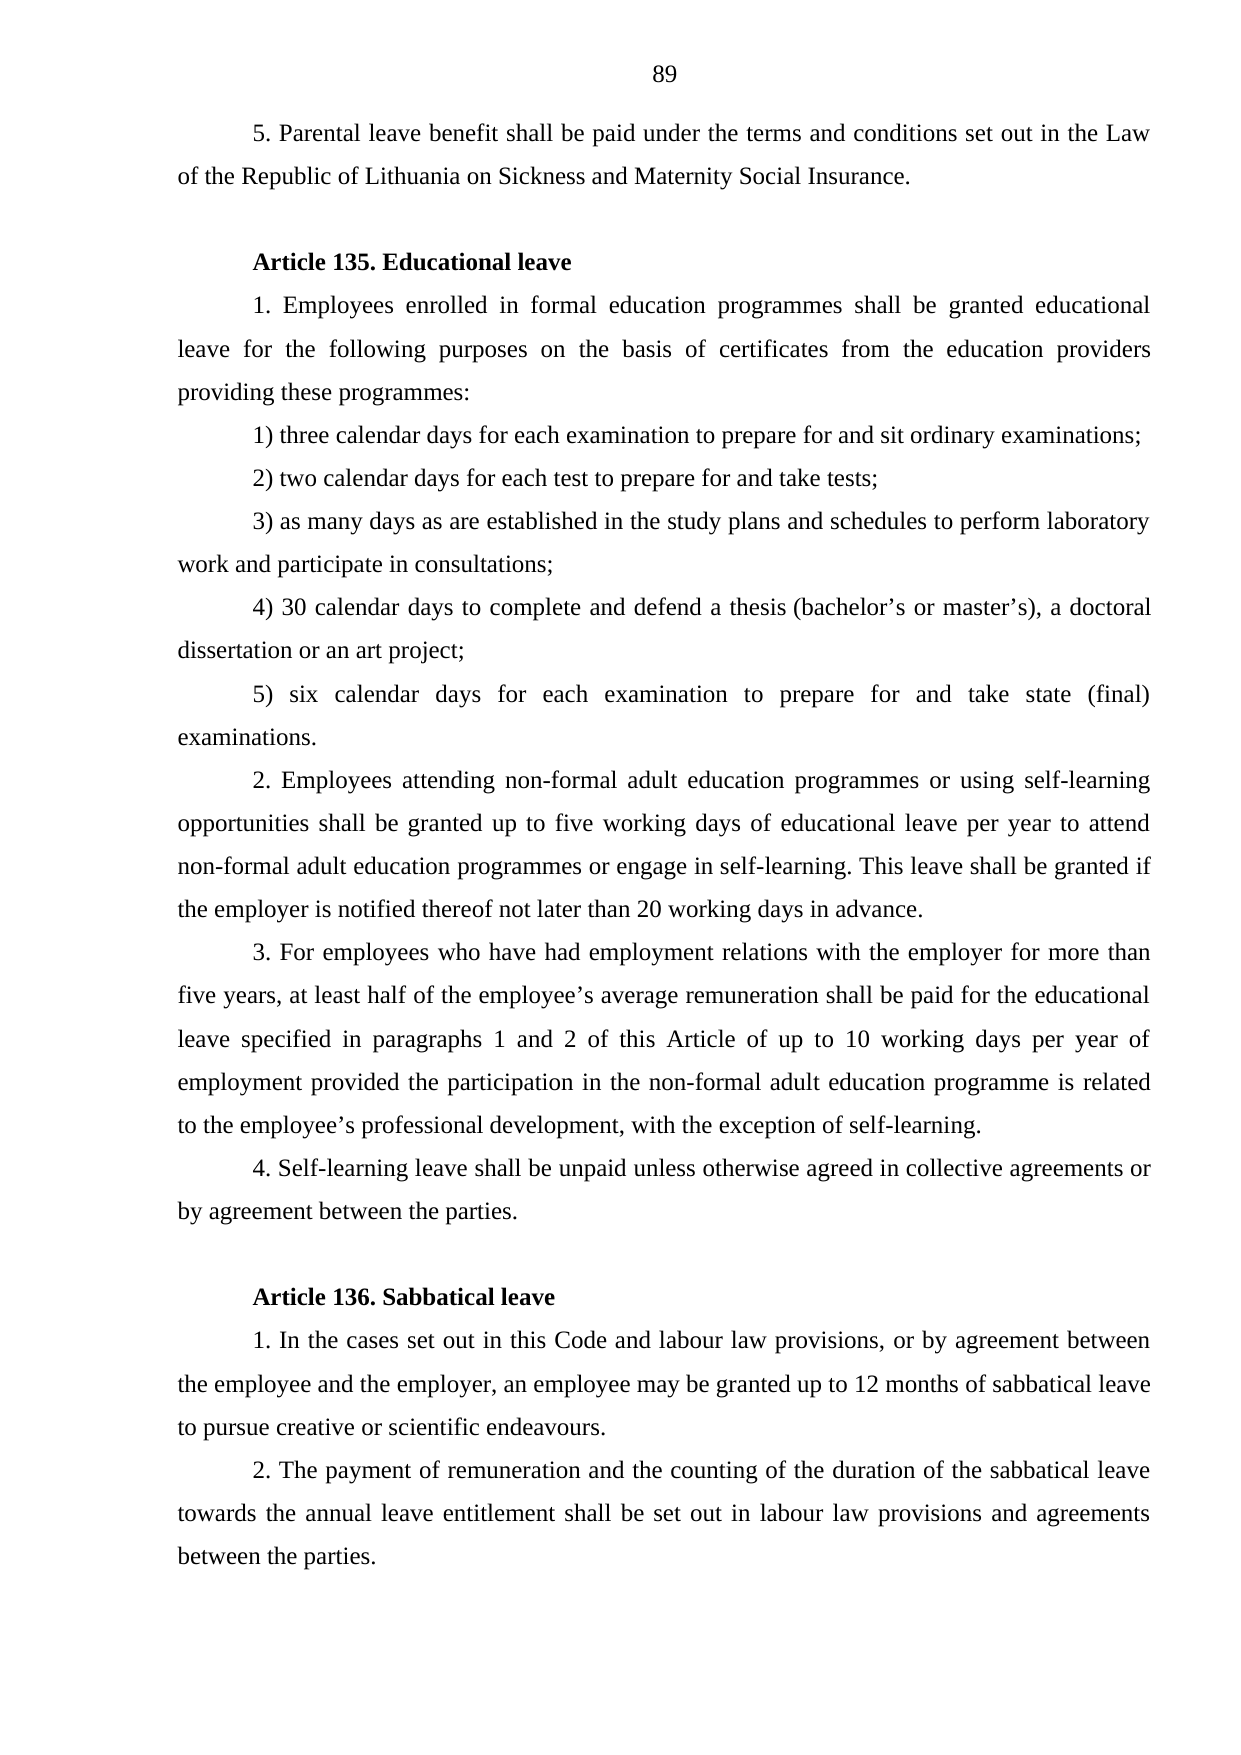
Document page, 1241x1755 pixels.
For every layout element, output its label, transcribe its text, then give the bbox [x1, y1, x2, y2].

text 4) 30 calendar days to complete and defend a thesis (bachelor’s or master’s), a doctoral dissertation or an art project; [177, 592, 1152, 664]
text Article 136. Sabbatical leave [177, 1282, 1152, 1311]
text 1) three calendar days for each examination to prepare for and sit ordinary examinations; [177, 420, 1152, 449]
text 4. Self-learning leave shall be unpaid unless otherwise agreed in collective agreements or by agreement between the parties. [177, 1153, 1152, 1225]
text Article 135. Educational leave [177, 247, 1152, 276]
text 3) as many days as are established in the study plans and schedules to perform laboratory work and participate in consultations; [177, 506, 1152, 578]
text 2. Employees attending non-formal adult education programmes or using self-learning opportunities shall be granted up to five working days of educational leave per year to attend non-formal adult education programmes or engage in self-learning. This leave shall be granted if the employer is notified thereof not later than 20 working days in advance. [177, 765, 1152, 923]
text 5) six calendar days for each examination to prepare for and take state (final) examinations. [177, 679, 1152, 751]
text 1. In the cases set out in this Code and labour law provisions, or by agreement between the employee and the employer, an employee may be granted up to 12 months of sabbatical leave to pursue creative or scientific endeavours. [177, 1326, 1152, 1441]
text 5. Parental leave benefit shall be paid under the terms and conditions set out in the Law of the Republic of Lithuania on Sickness and Maternity Social Insurance. [177, 118, 1152, 190]
text 3. For employees who have had employment relations with the employer for more than five years, at least half of the employee’s average remuneration shall be paid for the educational leave specified in paragraphs 1 and 2 of this Article of up to 10 working days per year of employment provided the participation in the non-formal adult education programme is related to the employee’s professional development, with the exception of self-learning. [177, 937, 1152, 1139]
text 1. Employees enrolled in formal education programmes shall be granted educational leave for the following purposes on the basis of certificates from the education providers providing these programmes: [177, 291, 1152, 406]
text 2. The payment of remuneration and the counting of the duration of the sabbatical leave towards the annual leave entitlement shall be set out in labour law provisions and agreements between the parties. [177, 1455, 1152, 1570]
text 2) two calendar days for each test to prepare for and take tests; [177, 463, 1152, 492]
